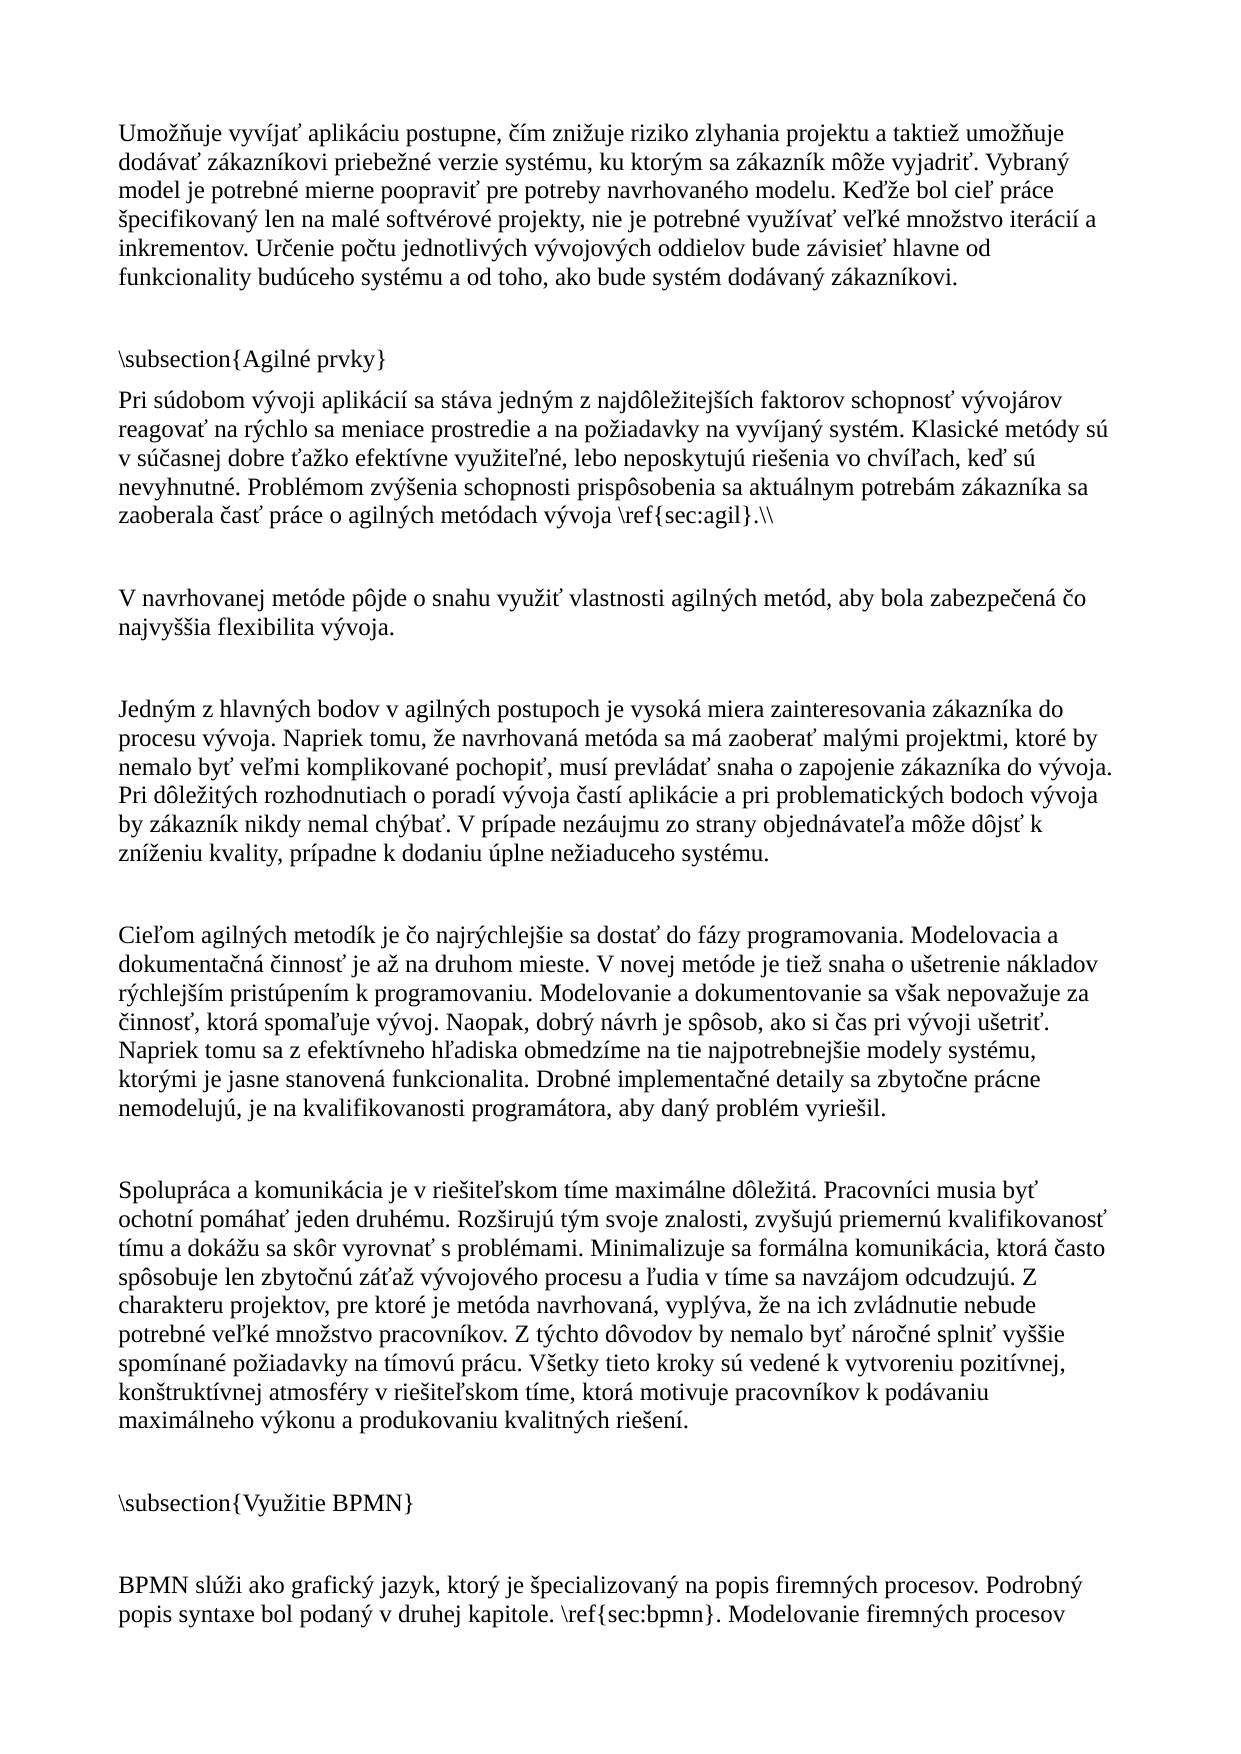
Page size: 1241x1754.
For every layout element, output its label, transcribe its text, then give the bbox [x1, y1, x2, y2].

text \subsection{Využitie BPMN} [118, 1488, 1119, 1517]
text Umožňuje vyvíjať aplikáciu postupne, čím znižuje riziko zlyhania projektu a taktiež umožňuje dodávať zákazníkovi priebežné verzie systému, ku ktorým sa zákazník môže vyjadriť. Vybraný model je potrebné mierne poopraviť pre potreby navrhovaného modelu. Keďže bol cieľ práce špecifikovaný len na malé softvérové projekty, nie je potrebné využívať veľké množstvo iterácií a inkrementov. Určenie počtu jednotlivých vývojových oddielov bude závisieť hlavne od funkcionality budúceho systému a od toho, ako bude systém dodávaný zákazníkovi. [118, 118, 1119, 291]
text Cieľom agilných metodík je čo najrýchlejšie sa dostať do fázy programovania. Modelovacia a dokumentačná činnosť je až na druhom mieste. V novej metóde je tiež snaha o ušetrenie nákladov rýchlejším pristúpením k programovaniu. Modelovanie a dokumentovanie sa však nepovažuje za činnosť, ktorá spomaľuje vývoj. Naopak, dobrý návrh je spôsob, ako si čas pri vývoji ušetriť. Napriek tomu sa z efektívneho hľadiska obmedzíme na tie najpotrebnejšie modely systému, ktorými je jasne stanovená funkcionalita. Drobné implementačné detaily sa zbytočne prácne nemodelujú, je na kvalifikovanosti programátora, aby daný problém vyriešil. [118, 921, 1119, 1122]
text Jedným z hlavných bodov v agilných postupoch je vysoká miera zainteresovania zákazníka do procesu vývoja. Napriek tomu, že navrhovaná metóda sa má zaoberať malými projektmi, ktoré by nemalo byť veľmi komplikované pochopiť, musí prevládať snaha o zapojenie zákazníka do vývoja. Pri dôležitých rozhodnutiach o poradí vývoja častí aplikácie a pri problematických bodoch vývoja by zákazník nikdy nemal chýbať. V prípade nezáujmu zo strany objednávateľa môže dôjsť k zníženiu kvality, prípadne k dodaniu úplne nežiaduceho systému. [118, 694, 1119, 867]
text Pri súdobom vývoji aplikácií sa stáva jedným z najdôležitejších faktorov schopnosť vývojárov reagovať na rýchlo sa meniace prostredie a na požiadavky na vyvíjaný systém. Klasické metódy sú v súčasnej dobre ťažko efektívne využiteľné, lebo neposkytujú riešenia vo chvíľach, keď sú nevyhnutné. Problémom zvýšenia schopnosti prispôsobenia sa aktuálnym potrebám zákazníka sa zaoberala časť práce o agilných metódach vývoja \ref{sec:agil}.\\ [118, 386, 1119, 529]
text \subsection{Agilné prvky} [118, 344, 1119, 373]
text BPMN slúži ako grafický jazyk, ktorý je špecializovaný na popis firemných procesov. Podrobný popis syntaxe bol podaný v druhej kapitole. \ref{sec:bpmn}. Modelovanie firemných procesov [118, 1571, 1119, 1628]
text V navrhovanej metóde pôjde o snahu využiť vlastnosti agilných metód, aby bola zabezpečená čo najvyššia flexibilita vývoja. [118, 583, 1119, 641]
text Spolupráca a komunikácia je v riešiteľskom tíme maximálne dôležitá. Pracovníci musia byť ochotní pomáhať jeden druhému. Rozširujú tým svoje znalosti, zvyšujú priemernú kvalifikovanosť tímu a dokážu sa skôr vyrovnať s problémami. Minimalizuje sa formálna komunikácia, ktorá často spôsobuje len zbytočnú záťaž vývojového procesu a ľudia v tíme sa navzájom odcudzujú. Z charakteru projektov, pre ktoré je metóda navrhovaná, vyplýva, že na ich zvládnutie nebude potrebné veľké množstvo pracovníkov. Z týchto dôvodov by nemalo byť náročné splniť vyššie spomínané požiadavky na tímovú prácu. Všetky tieto kroky sú vedené k vytvoreniu pozitívnej, konštruktívnej atmosféry v riešiteľskom tíme, ktorá motivuje pracovníkov k podávaniu maximálneho výkonu a produkovaniu kvalitných riešení. [118, 1176, 1119, 1434]
